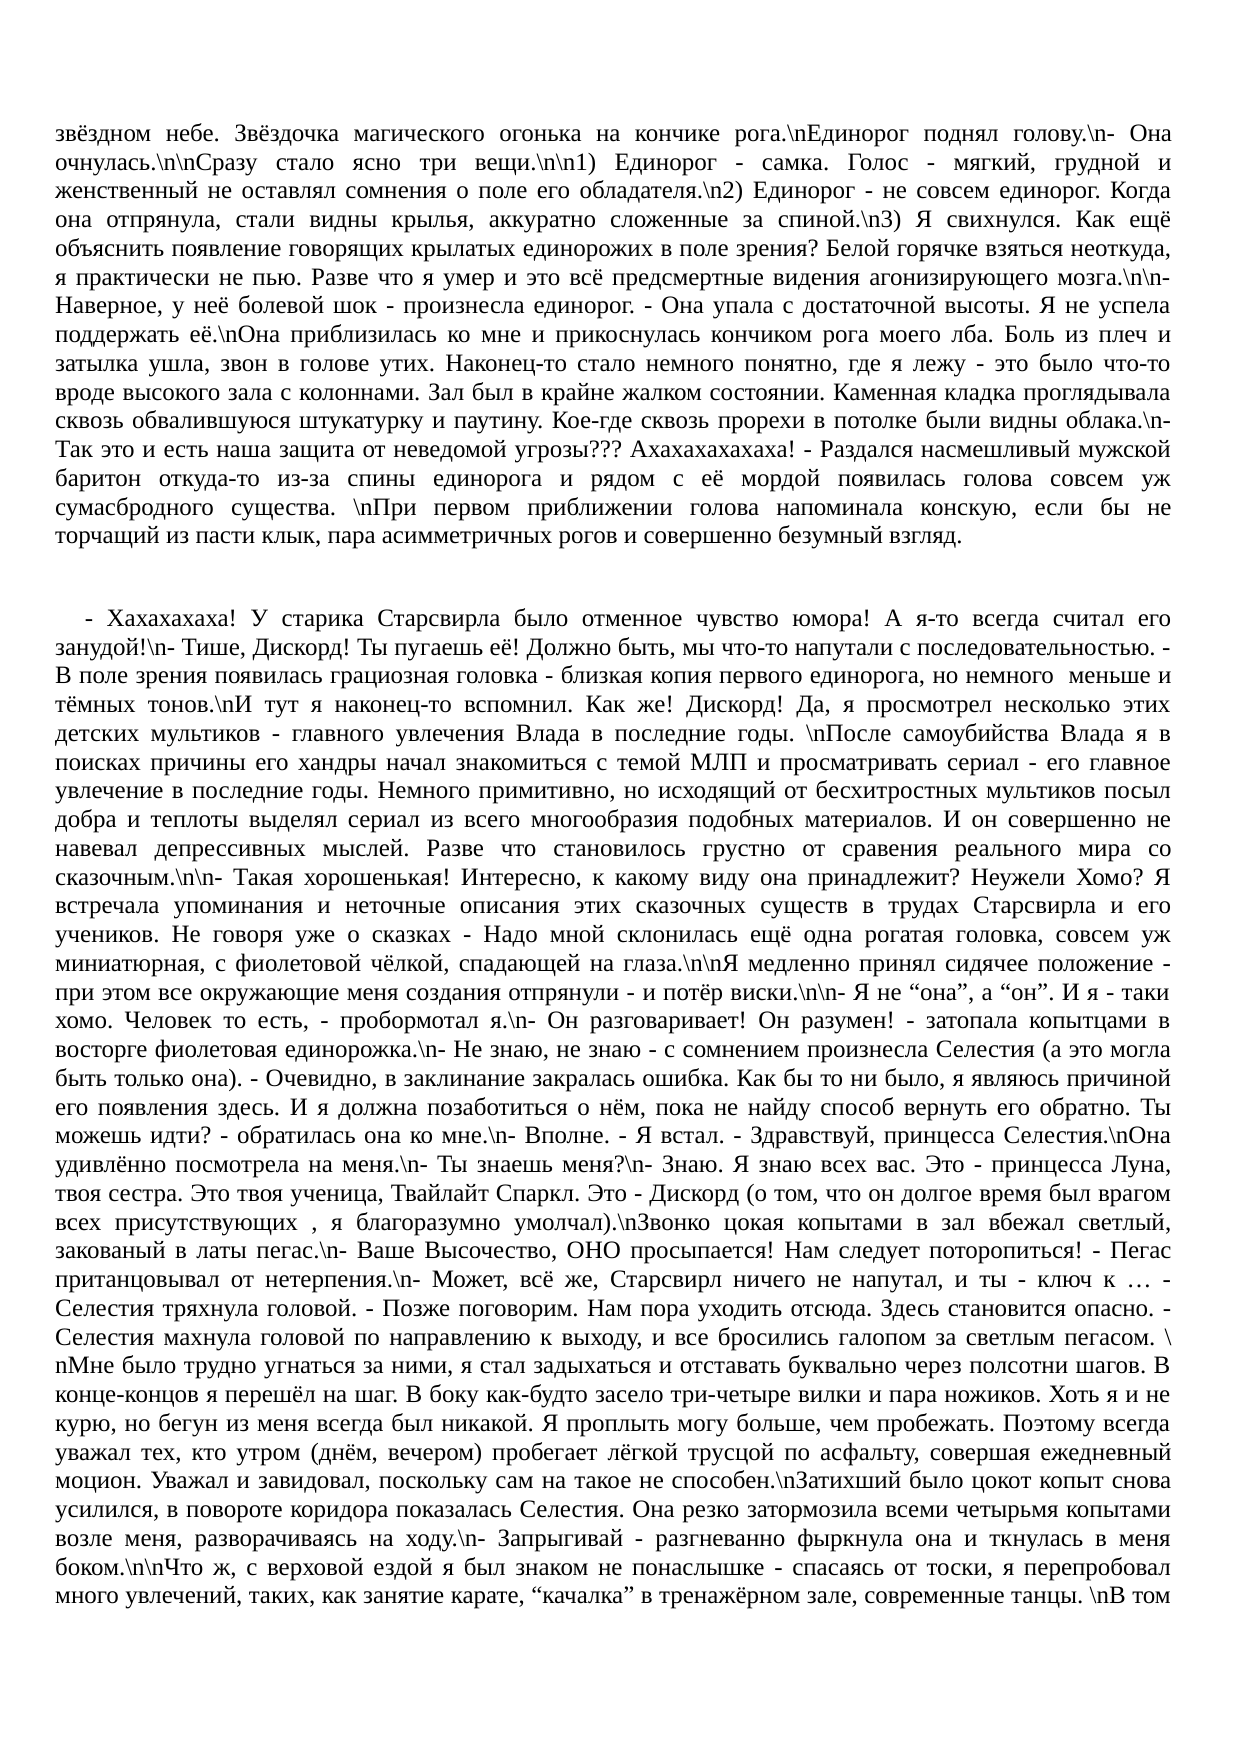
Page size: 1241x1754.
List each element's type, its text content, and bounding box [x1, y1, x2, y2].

text звёздном небе. Звёздочка магического огонька на кончике рога.\nЕдинорог поднял голову.\n- Она очнулась.\n\nСразу стало ясно три вещи.\n\n1) Единорог - самка. Голос - мягкий, грудной и женственный не оставлял сомнения о поле его обладателя.\n2) Единорог - не совсем единорог. Когда она отпрянула, стали видны крылья, аккуратно сложенные за спиной.\n3) Я свихнулся. Как ещё объяснить появление говорящих крылатых единорожих в поле зрения? Белой горячке взяться неоткуда, я практически не пью. Разве что я умер и это всё предсмертные видения агонизирующего мозга.\n\n- Наверное, у неё болевой шок - произнесла единорог. - Она упала с достаточной высоты. Я не успела поддержать её.\nОна приблизилась ко мне и прикоснулась кончиком рога моего лба. Боль из плеч и затылка ушла, звон в голове утих. Наконец-то стало немного понятно, где я лежу - это было что-то вроде высокого зала с колоннами. Зал был в крайне жалком состоянии. Каменная кладка проглядывала сквозь обвалившуюся штукатурку и паутину. Кое-где сквозь прорехи в потолке были видны облака.\n- Так это и есть наша защита от неведомой угрозы??? Ахахахахахаха! - Раздался насмешливый мужской баритон откуда-то из-за спины единорога и рядом с её мордой появилась голова совсем уж сумасбродного существа. \nПри первом приближении голова напоминала конскую, если бы не торчащий из пасти клык, пара асимметричных рогов и совершенно безумный взгляд. [55, 118, 1172, 549]
text - Хахахахаха! У старика Старсвирла было отменное чувство юмора! А я-то всегда считал его занудой!\n- Тише, Дискорд! Ты пугаешь её! Должно быть, мы что-то напутали с последовательностью. - В поле зрения появилась грациозная головка - близкая копия первого единорога, но немного меньше и тёмных тонов.\nИ тут я наконец-то вспомнил. Как же! Дискорд! Да, я просмотрел несколько этих детских мультиков - главного увлечения Влада в последние годы. \nПосле самоубийства Влада я в поисках причины его хандры начал знакомиться с темой МЛП и просматривать сериал - его главное увлечение в последние годы. Немного примитивно, но исходящий от бесхитростных мультиков посыл добра и теплоты выделял сериал из всего многообразия подобных материалов. И он совершенно не навевал депрессивных мыслей. Разве что становилось грустно от сравения реального мира со сказочным.\n\n- Такая хорошенькая! Интересно, к какому виду она принадлежит? Неужели Хомо? Я встречала упоминания и неточные описания этих сказочных существ в трудах Старсвирла и его учеников. Не говоря уже о сказках - Надо мной склонилась ещё одна рогатая головка, совсем уж миниатюрная, с фиолетовой чёлкой, спадающей на глаза.\n\nЯ медленно принял сидячее положение - при этом все окружающие меня создания отпрянули - и потёр виски.\n\n- Я не “она”, а “он”. И я - таки хомо. Человек то есть, - пробормотал я.\n- Он разговаривает! Он разумен! - затопала копытцами в восторге фиолетовая единорожка.\n- Не знаю, не знаю - с сомнением произнесла Селестия (а это могла быть только она). - Очевидно, в заклинание закралась ошибка. Как бы то ни было, я являюсь причиной его появления здесь. И я должна позаботиться о нём, пока не найду способ вернуть его обратно. Ты можешь идти? - обратилась она ко мне.\n- Вполне. - Я встал. - Здравствуй, принцесса Селестия.\nОна удивлённо посмотрела на меня.\n- Ты знаешь меня?\n- Знаю. Я знаю всех вас. Это - принцесса Луна, твоя сестра. Это твоя ученица, Твайлайт Спаркл. Это - Дискорд (о том, что он долгое время был врагом всех присутствующих , я благоразумно умолчал).\nЗвонко цокая копытами в зал вбежал светлый, закованый в латы пегас.\n- Ваше Высочество, ОНО просыпается! Нам следует поторопиться! - Пегас пританцовывал от нетерпения.\n- Может, всё же, Старсвирл ничего не напутал, и ты - ключ к … - Селестия тряхнула головой. - Позже поговорим. Нам пора уходить отсюда. Здесь становится опасно. - Селестия махнула головой по направлению к выходу, и все бросились галопом за светлым пегасом. \nМне было трудно угнаться за ними, я стал задыхаться и отставать буквально через полсотни шагов. В конце-концов я перешёл на шаг. В боку как-будто засело три-четыре вилки и пара ножиков. Хоть я и не курю, но бегун из меня всегда был никакой. Я проплыть могу больше, чем пробежать. Поэтому всегда уважал тех, кто утром (днём, вечером) пробегает лёгкой трусцой по асфальту, совершая ежедневный моцион. Уважал и завидовал, поскольку сам на такое не способен.\nЗатихший было цокот копыт снова усилился, в повороте коридора показалась Селестия. Она резко затормозила всеми четырьмя копытами возле меня, разворачиваясь на ходу.\n- Запрыгивай - разгневанно фыркнула она и ткнулась в меня боком.\n\nЧто ж, с верховой ездой я был знаком не понаслышке - спасаясь от тоски, я перепробовал много увлечений, таких, как занятие карате, “качалка” в тренажёрном зале, современные танцы. \nВ том [55, 603, 1172, 1609]
